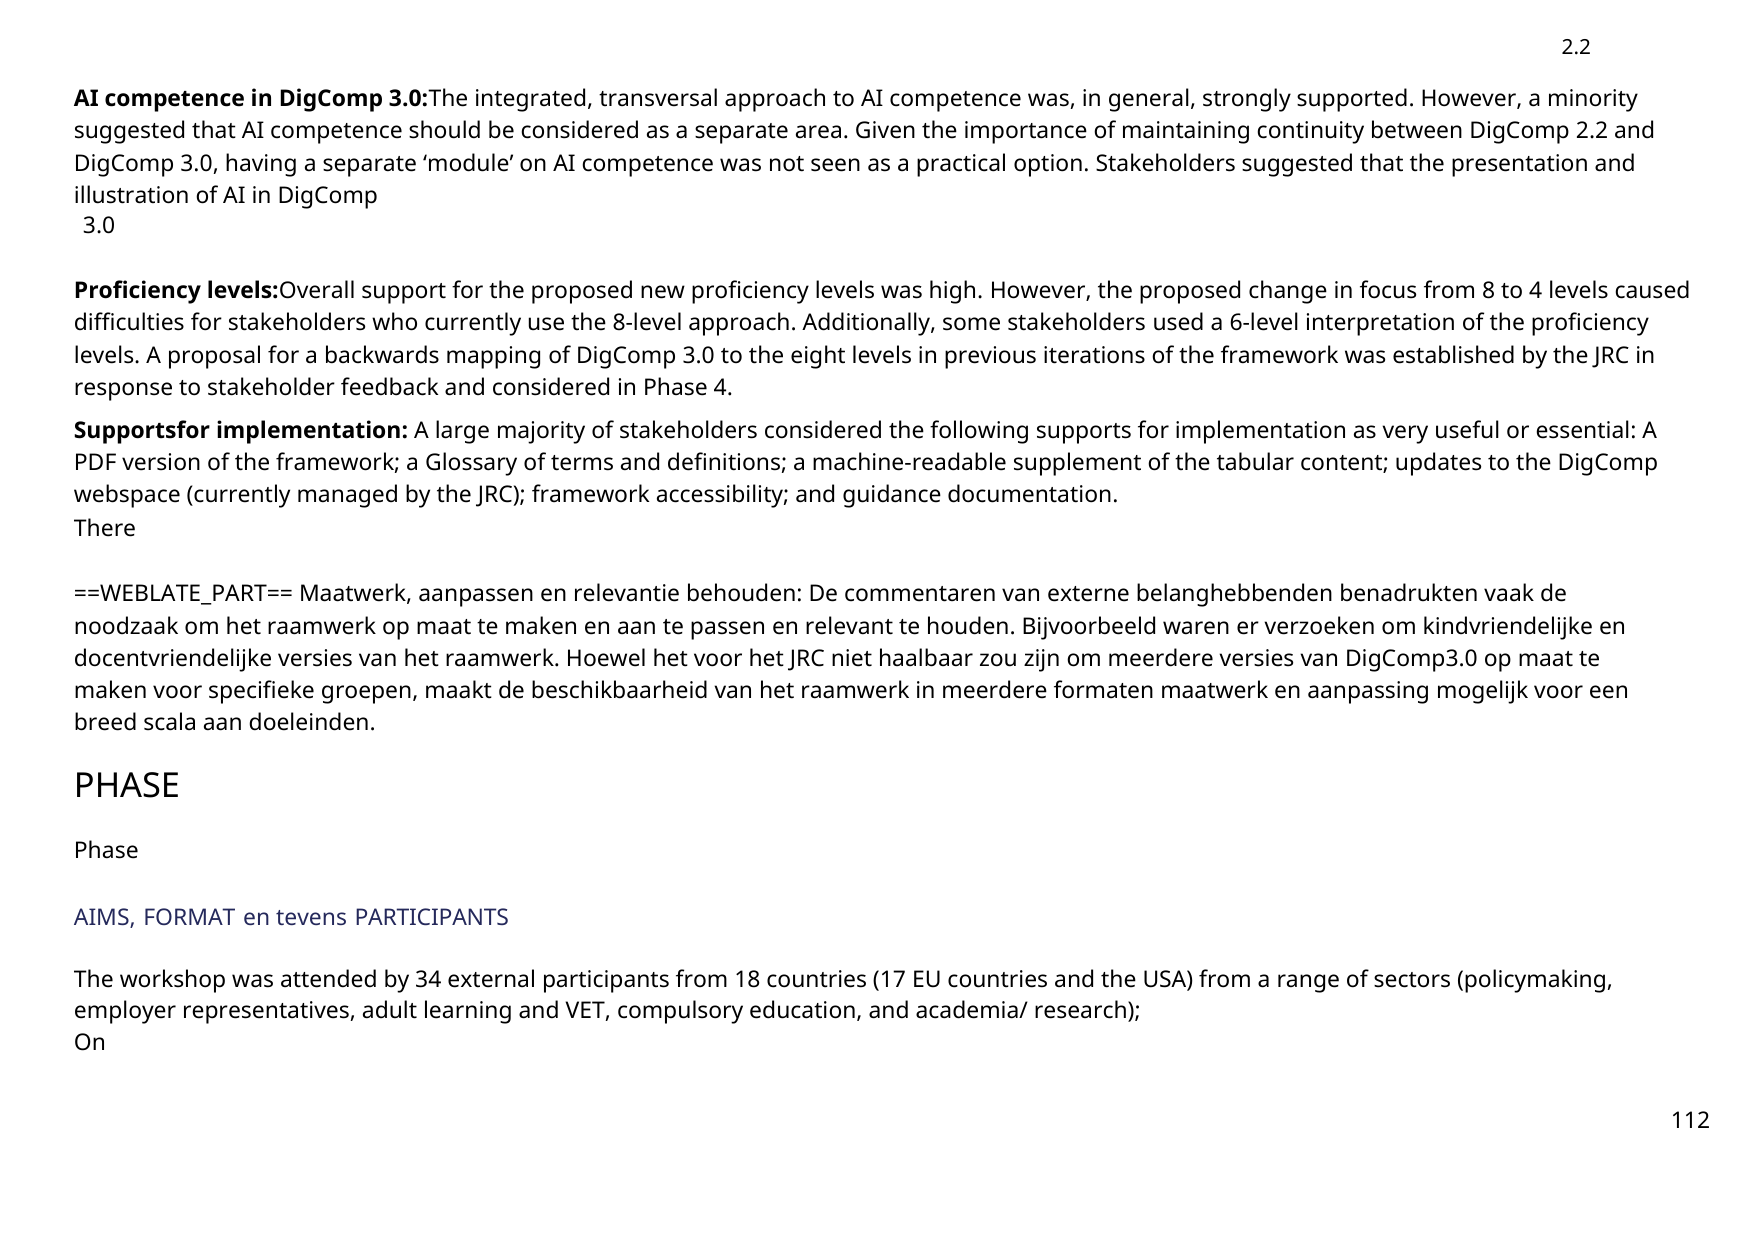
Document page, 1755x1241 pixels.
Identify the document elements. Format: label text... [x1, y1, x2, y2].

subtitle PHASE [74, 770, 1710, 804]
text There [74, 512, 1646, 543]
text ==WEBLATE_PART== Maatwerk, aanpassen en relevantie behouden: De commentaren van externe belanghebbenden benadrukten vaak de noodzaak om het raamwerk op maat te maken en aan te passen en relevant te houden. Bijvoorbeeld waren er verzoeken om kindvriendelijke en docentvriendelijke versies van het raamwerk. Hoewel het voor het JRC niet haalbaar zou zijn om meerdere versies van DigComp3.0 op maat te maken voor specifieke groepen, maakt de beschikbaarheid van het raamwerk in meerdere formaten maatwerk en aanpassing mogelijk voor een breed scala aan doeleinden. [74, 577, 1649, 737]
text Phase [74, 834, 1670, 866]
text AIMS, FORMAT en tevens PARTICIPANTS [74, 901, 1710, 932]
text The workshop was attended by 34 external participants from 18 countries (17 EU countries and the USA) from a range of sectors (policymaking, employer representatives, adult learning and VET, compulsory education, and academia/ research); [74, 963, 1710, 1026]
text 3.0 [83, 212, 1710, 238]
text Supportsfor implementation: A large majority of stakeholders considered the following supports for implementation as very useful or essential: A PDF version of the framework; a Glossary of terms and definitions; a machine-readable supplement of the tabular content; updates to the DigComp webspace (currently managed by the JRC); framework accessibility; and guidance documentation. [74, 414, 1671, 510]
text AI competence in DigComp 3.0:The integrated, transversal approach to AI competence was, in general, strongly supported. However, a minority suggested that AI competence should be considered as a separate area. Given the importance of maintaining continuity between DigComp 2.2 and DigComp 3.0, having a separate ‘module’ on AI competence was not seen as a practical option. Stakeholders suggested that the presentation and illustration of AI in DigComp [74, 82, 1701, 210]
text On [74, 1026, 1710, 1057]
text Proficiency levels:Overall support for the proposed new proficiency levels was high. However, the proposed change in focus from 8 to 4 levels caused difficulties for stakeholders who currently use the 8-level approach. Additionally, some stakeholders used a 6-level interpretation of the proficiency levels. A proposal for a backwards mapping of DigComp 3.0 to the eight levels in previous iterations of the framework was established by the JRC in response to stakeholder feedback and considered in Phase 4. [74, 274, 1710, 402]
